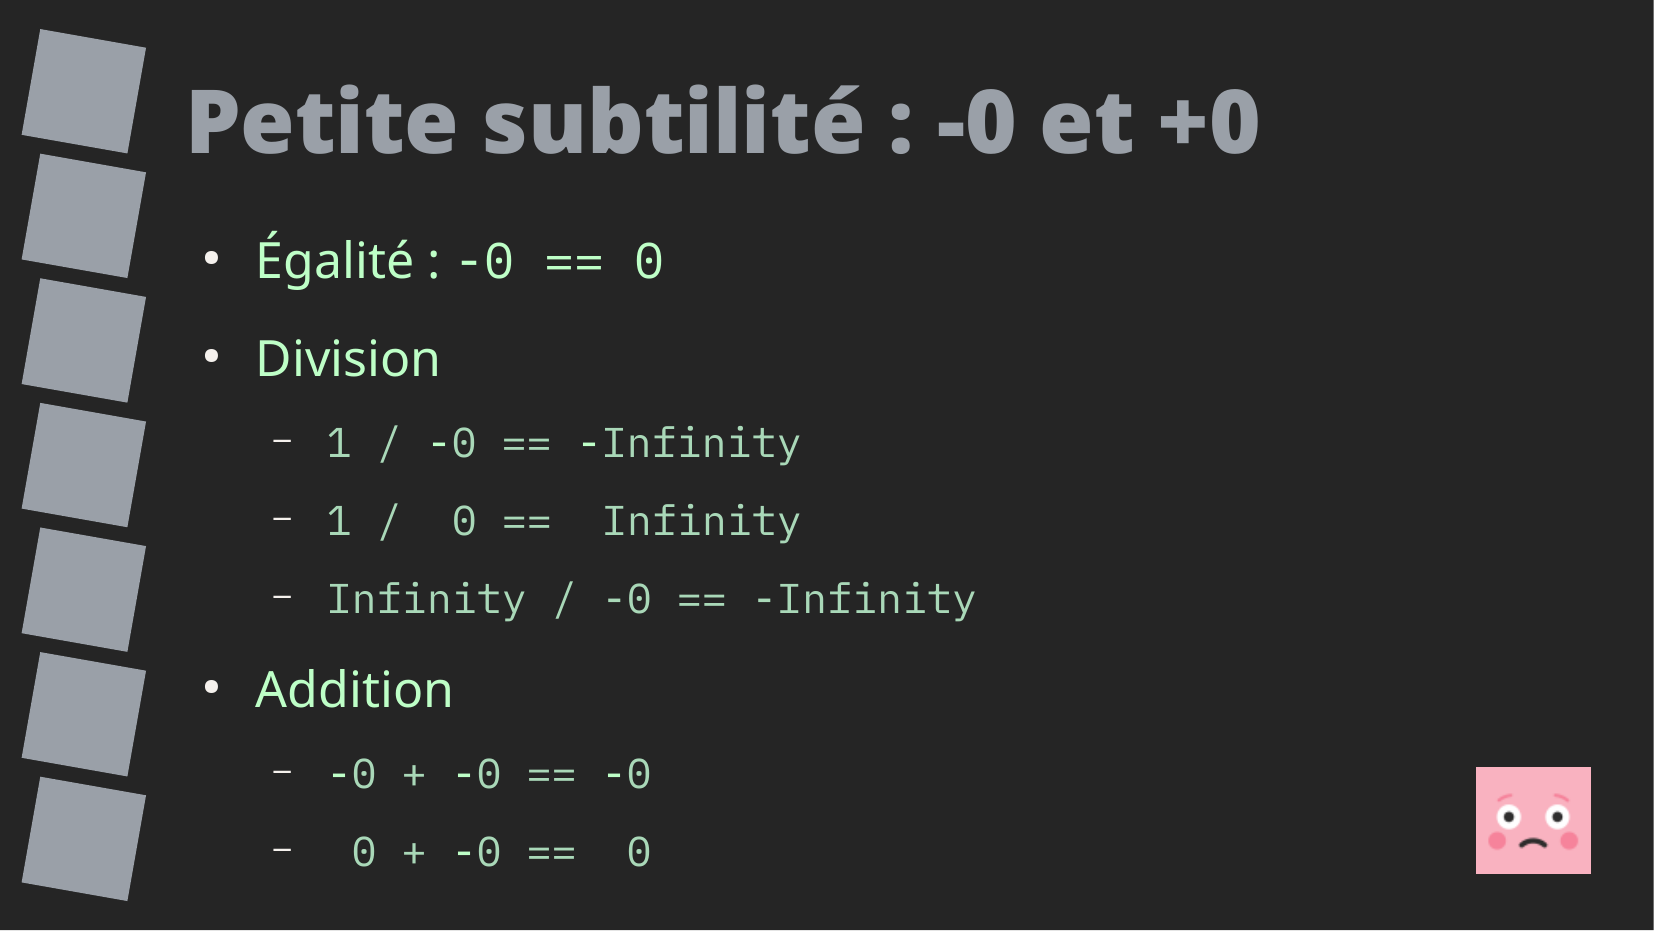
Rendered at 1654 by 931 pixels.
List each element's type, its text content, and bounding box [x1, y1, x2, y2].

list Égalité : -0 == 0 Division 1 / -0 == -Infinity 1 / 0 == Infinity Infinity / -0 == -Infinity Addition -0 + -0 == -0 0 + -0 == 0 [184, 225, 1636, 901]
picture [1476, 767, 1591, 874]
title Petite subtilité : -0 et +0 [184, 59, 1654, 154]
